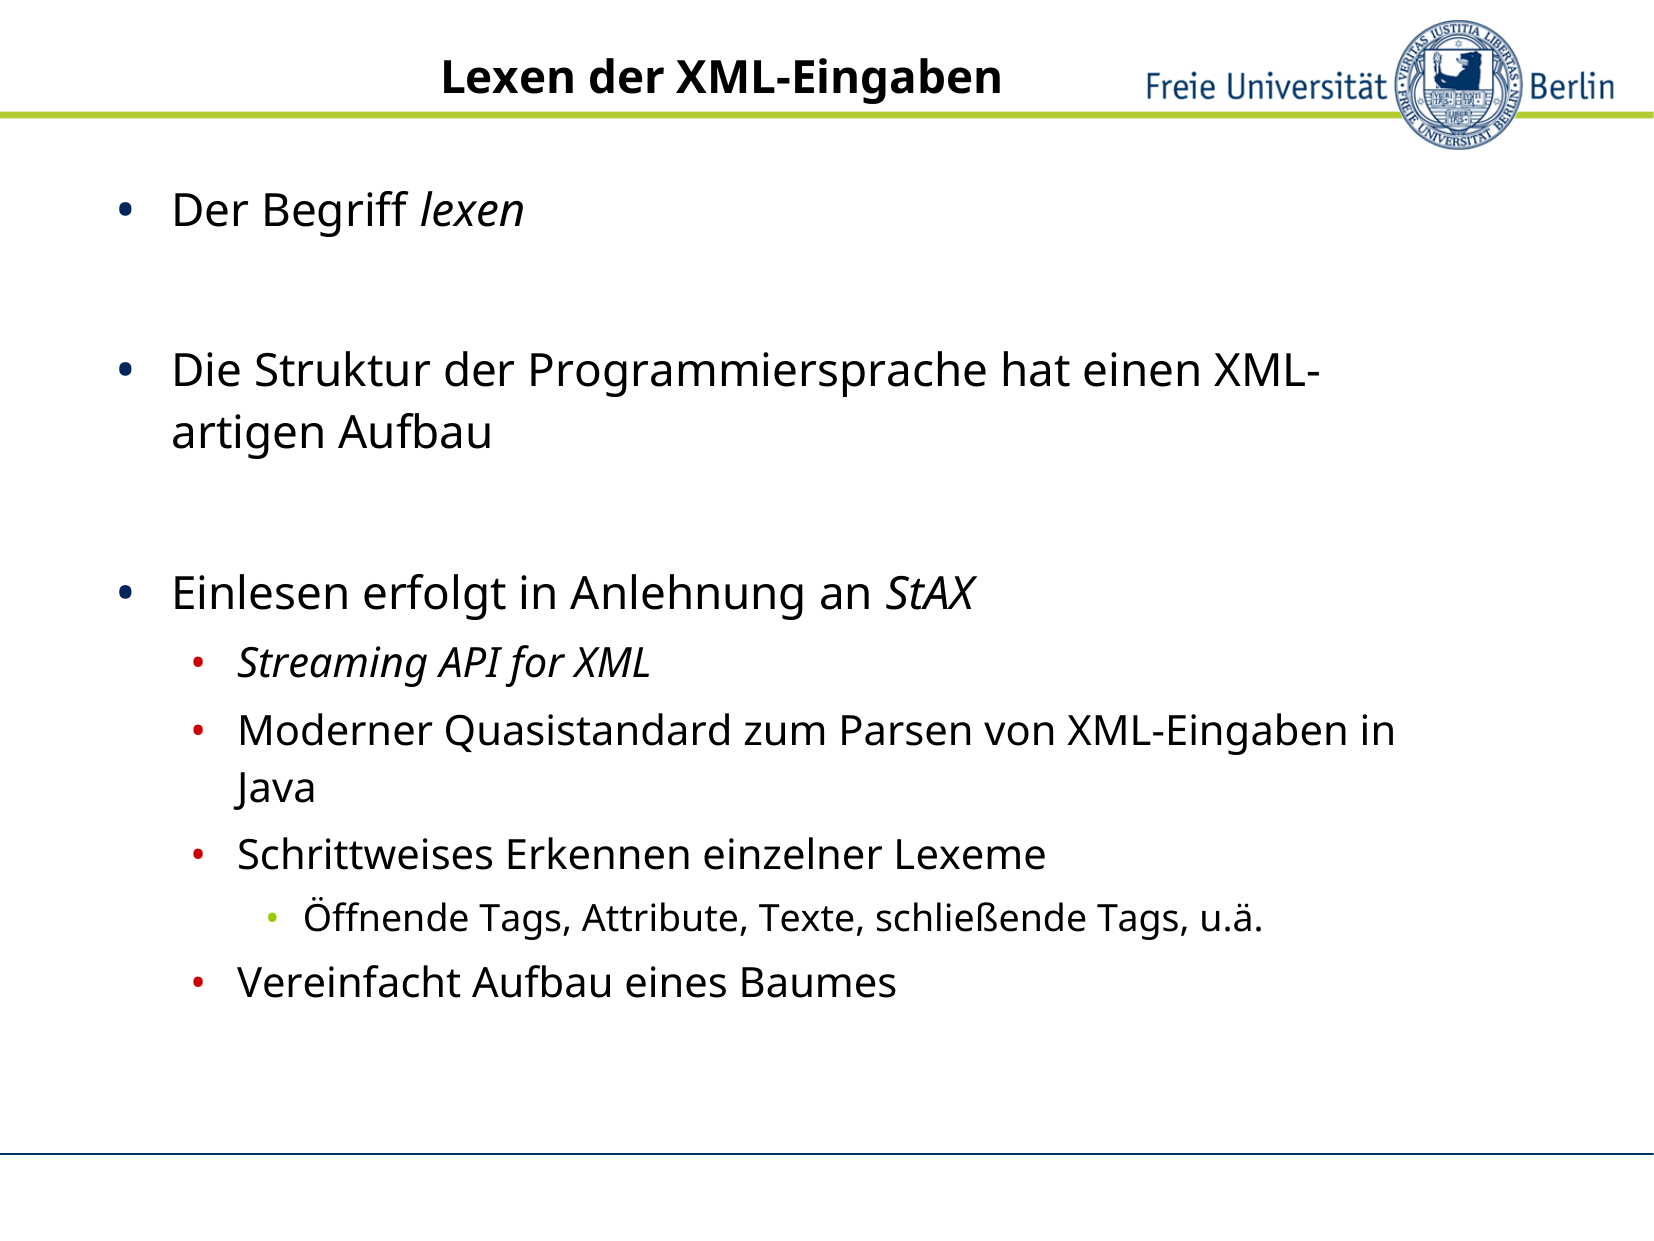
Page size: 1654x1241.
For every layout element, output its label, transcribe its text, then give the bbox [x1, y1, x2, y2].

title Lexen der XML-Eingaben [422, 0, 1654, 152]
list Der Begriff lexen Die Struktur der Programmiersprache hat einen XML-artigen Aufbau Einlesen erfolgt in Anlehnung an StAX Streaming API for XML Moderner Quasistandard zum Parsen von XML-Eingaben in Java Schrittweises Erkennen einzelner Lexeme Öffnende Tags, Attribute, Texte, schließende Tags, u.ä. Vereinfacht Aufbau eines Baumes [115, 177, 1418, 929]
